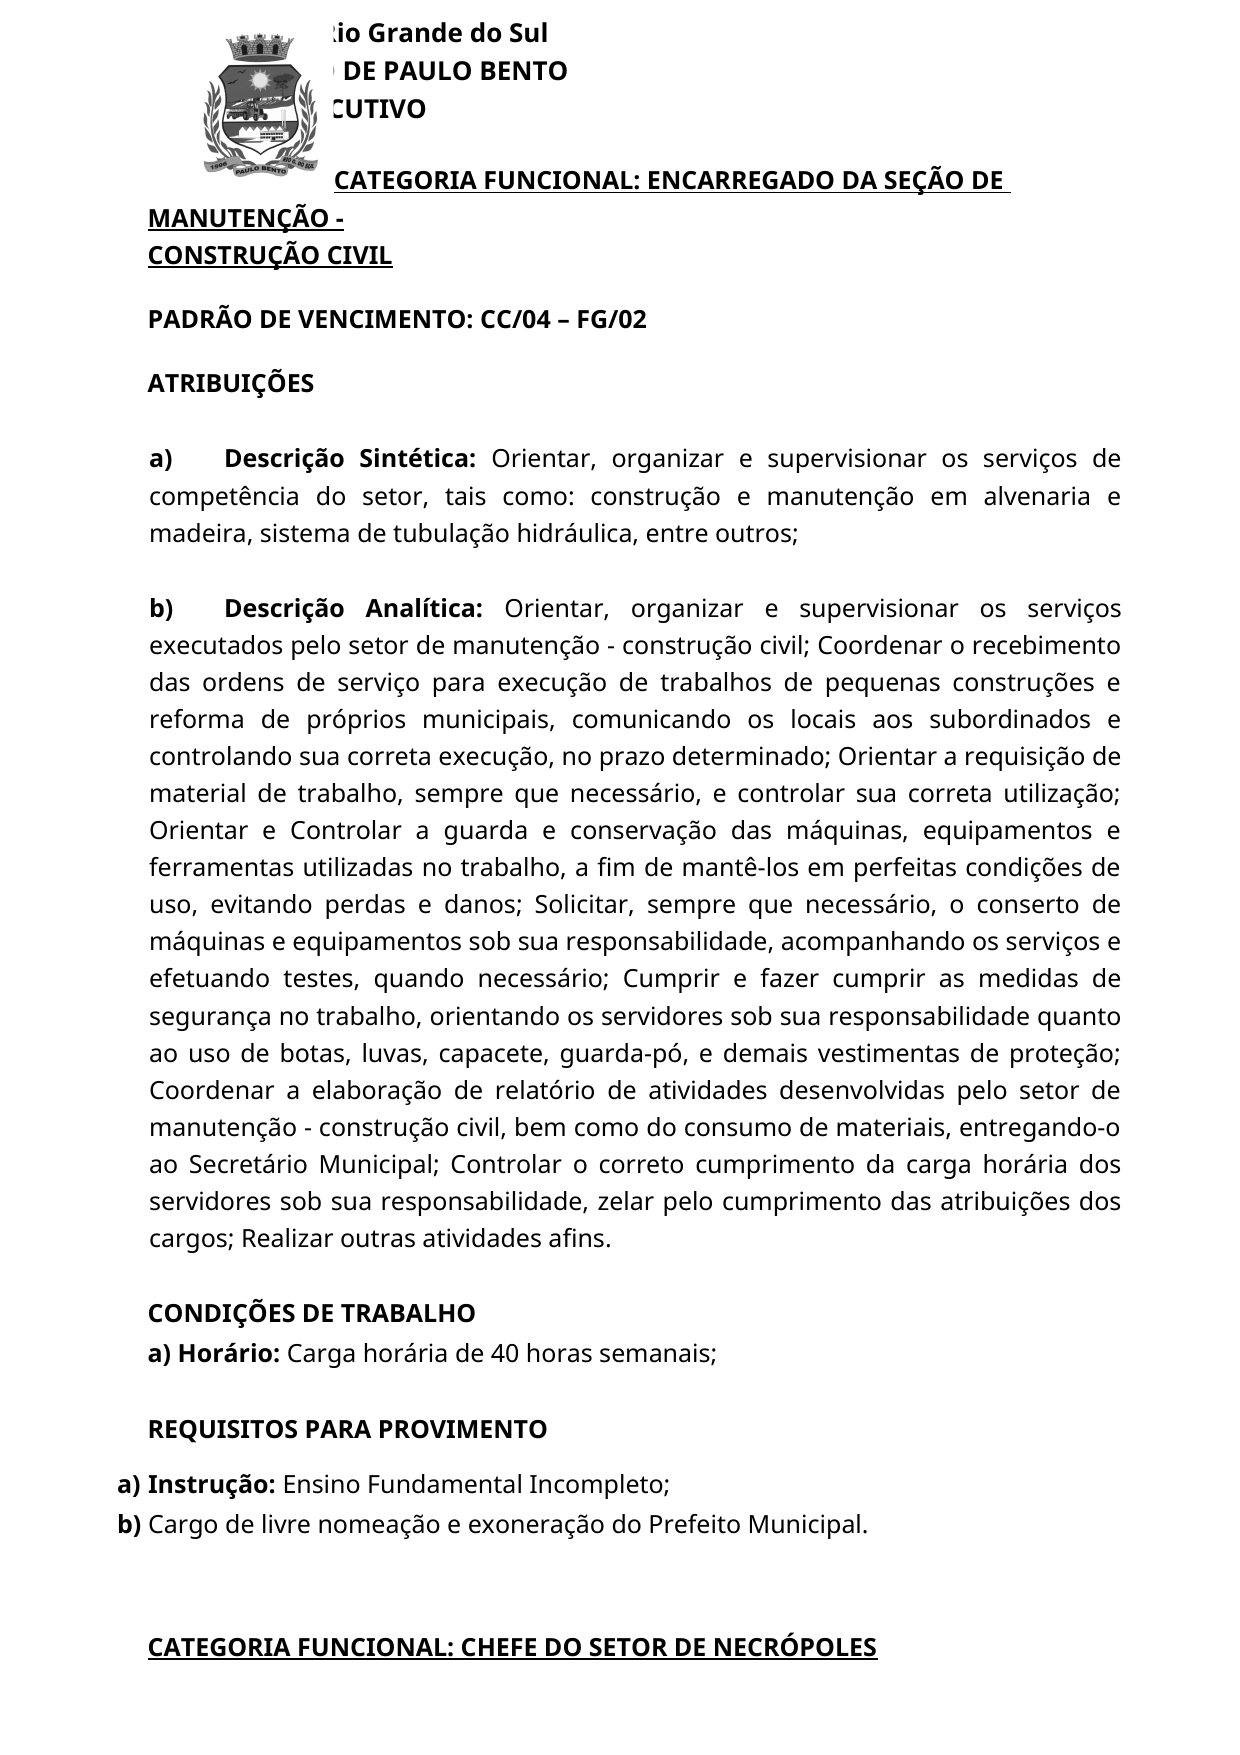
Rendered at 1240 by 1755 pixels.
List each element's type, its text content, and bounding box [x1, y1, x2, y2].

list Descrição Sintética: Orientar, organizar e supervisionar os serviços de competência do setor, tais como: construção e manutenção em alvenaria e madeira, sistema de tubulação hidráulica, entre outros; [149, 441, 1122, 549]
text CATEGORIA FUNCIONAL: ENCARREGADO DA SEÇÃO DE MANUTENÇÃO - [147, 163, 1122, 234]
text PADRÃO DE VENCIMENTO: CC/04 – FG/02 [147, 301, 1122, 336]
list Instrução: Ensino Fundamental Incompleto; [117, 1467, 1122, 1501]
text CATEGORIA FUNCIONAL: CHEFE DO SETOR DE NECRÓPOLES [147, 1629, 1122, 1663]
list Descrição Analítica: Orientar, organizar e supervisionar os serviços executados pelo setor de manutenção - construção civil; Coordenar o recebimento das ordens de serviço para execução de trabalhos de pequenas construções e reforma de próprios municipais, comunicando os locais aos subordinados e controlando sua correta execução, no prazo determinado; Orientar a requisição de material de trabalho, sempre que necessário, e controlar sua correta utilização; Orientar e Controlar a guarda e conservação das máquinas, equipamentos e ferramentas utilizadas no trabalho, a fim de mantê-los em perfeitas condições de uso, evitando perdas e danos; Solicitar, sempre que necessário, o conserto de máquinas e equipamentos sob sua responsabilidade, acompanhando os serviços e efetuando testes, quando necessário; Cumprir e fazer cumprir as medidas de segurança no trabalho, orientando os servidores sob sua responsabilidade quanto ao uso de botas, luvas, capacete, guarda-pó, e demais vestimentas de proteção; Coordenar a elaboração de relatório de atividades desenvolvidas pelo setor de manutenção - construção civil, bem como do consumo de materiais, entregando-o ao Secretário Municipal; Controlar o correto cumprimento da carga horária dos servidores sob sua responsabilidade, zelar pelo cumprimento das atribuições dos cargos; Realizar outras atividades afins. [149, 590, 1122, 1255]
text REQUISITOS PARA PROVIMENTO [147, 1412, 1122, 1446]
text CONDIÇÕES DE TRABALHO [147, 1296, 1122, 1330]
list Cargo de livre nomeação e exoneração do Prefeito Municipal. [117, 1507, 1122, 1541]
text CONSTRUÇÃO CIVIL [147, 238, 1122, 272]
text ATRIBUIÇÕES [147, 365, 1122, 399]
text a) Horário: Carga horária de 40 horas semanais; [147, 1336, 1122, 1370]
